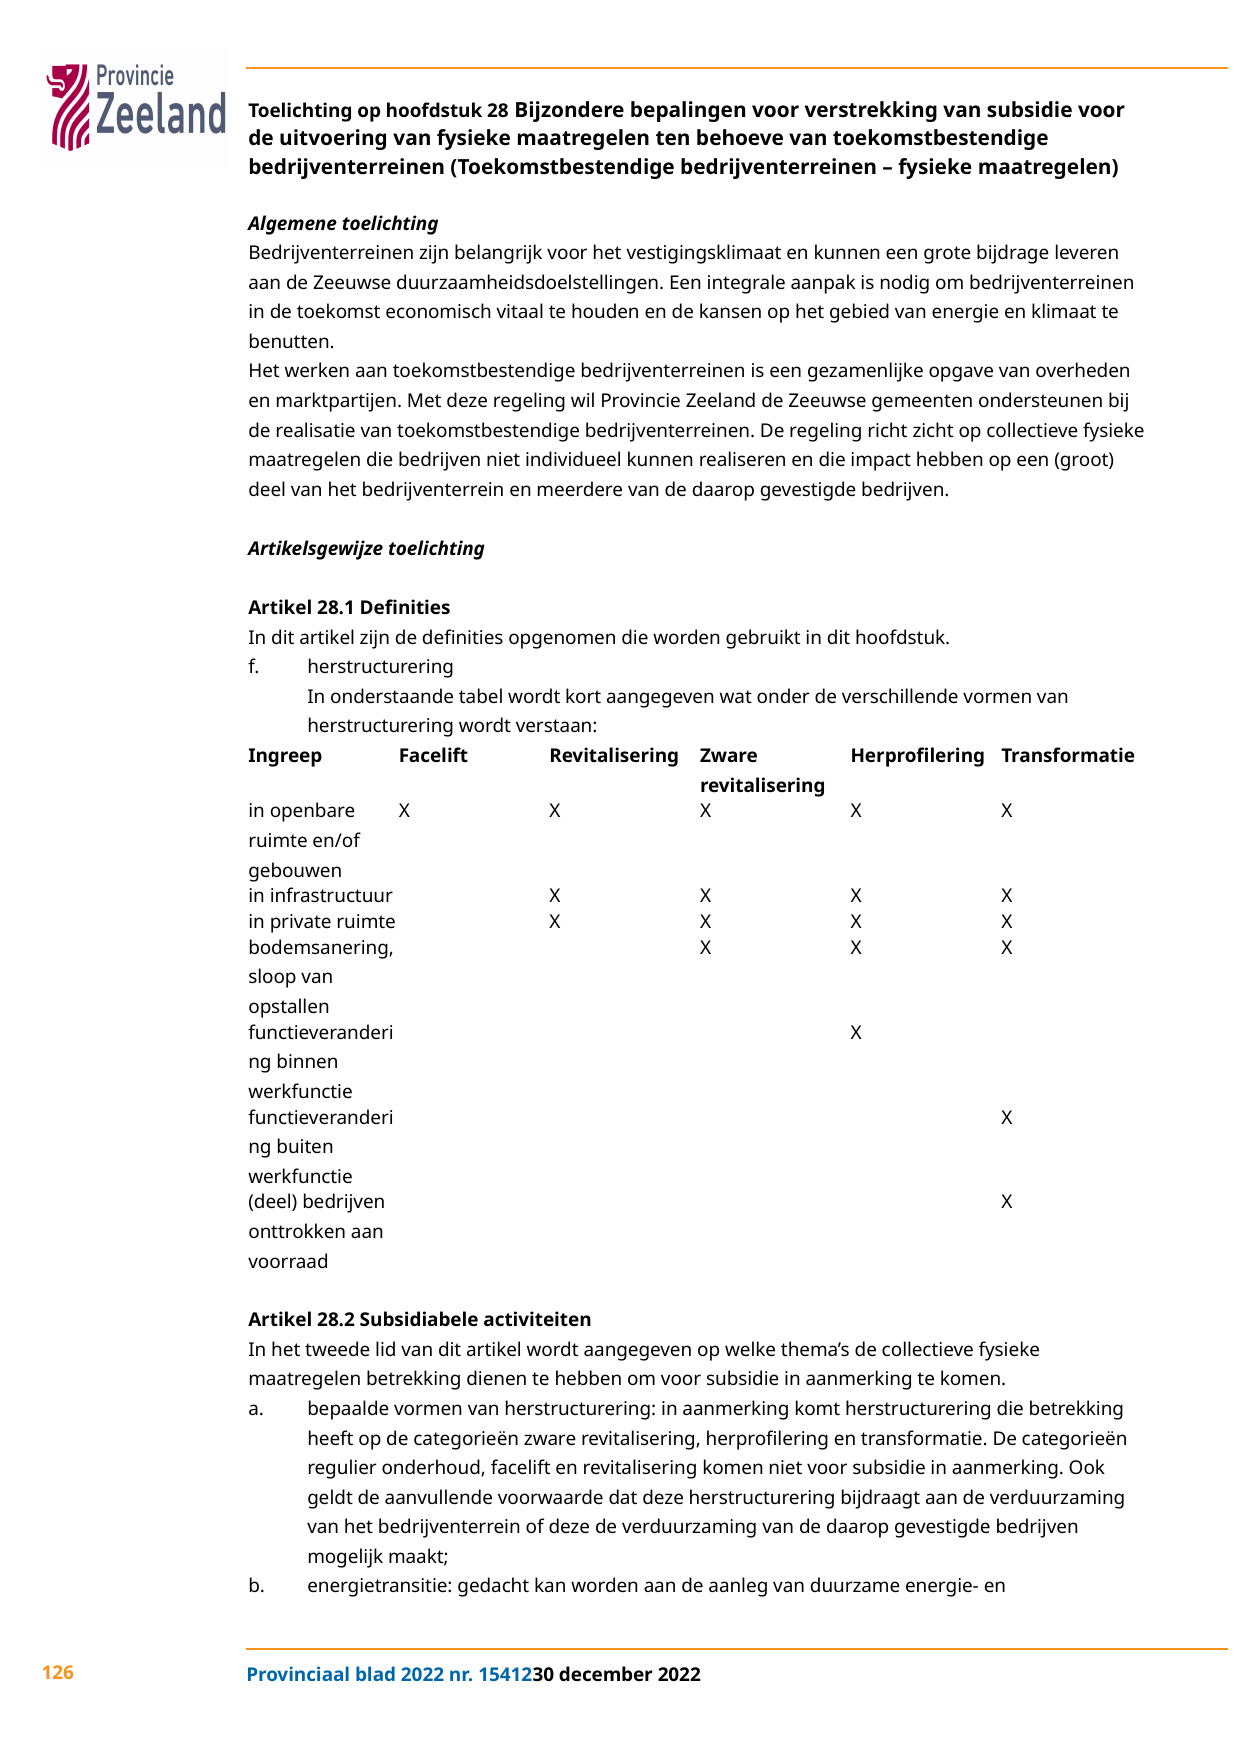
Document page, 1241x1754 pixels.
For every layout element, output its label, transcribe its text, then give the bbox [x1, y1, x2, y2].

table_cell X [700, 798, 850, 883]
table_cell [1001, 1019, 1152, 1104]
table_cell [549, 1104, 700, 1189]
table_cell X [700, 883, 850, 908]
table_cell X [549, 883, 700, 908]
text In het tweede lid van dit artikel wordt aangegeven op welke thema’s de collectieve fysieke maatregelen betrekking dienen te hebben om voor subsidie in aanmerking te komen. [248, 1336, 1152, 1391]
table_cell [399, 883, 549, 908]
list herstructurering [248, 653, 1152, 679]
list energietransitie: gedacht kan worden aan de aanleg van duurzame energie- en [248, 1573, 1152, 1598]
table_cell X [1001, 883, 1152, 908]
table_cell [399, 1019, 549, 1104]
table_cell X [1001, 1104, 1152, 1189]
list In onderstaande tabel wordt kort aangegeven wat onder de verschillende vormen van herstructurering wordt verstaan: [248, 683, 1152, 738]
table_cell [399, 1104, 549, 1189]
table_cell in openbare ruimte en/of gebouwen [248, 798, 398, 883]
table_cell [549, 1189, 700, 1274]
table_cell [700, 1189, 850, 1274]
table_cell functieverandering binnen werkfunctie [248, 1019, 398, 1104]
table_cell [399, 1189, 549, 1274]
table_cell [399, 934, 549, 1019]
table_cell (deel) bedrijven onttrokken aan voorraad [248, 1189, 398, 1274]
text Toelichting op hoofdstuk 28 Bijzondere bepalingen voor verstrekking van subsidie voor de uitvoering van fysieke maatregelen ten behoeve van toekomstbestendige bedrijventerreinen (Toekomstbestendige bedrijventerreinen – fysieke maatregelen) [248, 95, 1152, 180]
table_cell X [850, 1019, 1001, 1104]
table_cell X [700, 908, 850, 934]
table_cell bodemsanering, sloop van opstallen [248, 934, 398, 1019]
table_cell X [1001, 908, 1152, 934]
table_cell in infrastructuur [248, 883, 398, 908]
table_cell in private ruimte [248, 908, 398, 934]
table_header Ingreep [248, 743, 398, 798]
table_cell X [399, 798, 549, 883]
table_cell [399, 908, 549, 934]
text In dit artikel zijn de definities opgenomen die worden gebruikt in dit hoofdstuk. [248, 624, 1152, 650]
table_cell X [549, 798, 700, 883]
table_cell [549, 934, 700, 1019]
table_cell X [850, 883, 1001, 908]
table_cell [850, 1104, 1001, 1189]
text Algemene toelichting [248, 210, 1152, 236]
table_header Facelift [399, 743, 549, 798]
text Artikel 28.2 Subsidiabele activiteiten [248, 1306, 1152, 1332]
table_cell X [850, 934, 1001, 1019]
table_header Zware revitalisering [700, 743, 850, 798]
table_cell [700, 1104, 850, 1189]
list bepaalde vormen van herstructurering: in aanmerking komt herstructurering die betrekking heeft op de categorieën zware revitalisering, herprofilering en transformatie. De categorieën regulier onderhoud, facelift en revitalisering komen niet voor subsidie in aanmerking. Ook geldt de aanvullende voorwaarde dat deze herstructurering bijdraagt aan de verduurzaming van het bedrijventerrein of deze de verduurzaming van de daarop gevestigde bedrijven mogelijk maakt; [248, 1395, 1152, 1569]
table_cell X [549, 908, 700, 934]
table_cell X [700, 934, 850, 1019]
table_header Revitalisering [549, 743, 700, 798]
picture [41, 47, 231, 172]
text Artikelsgewijze toelichting [248, 535, 1152, 561]
text Bedrijventerreinen zijn belangrijk voor het vestigingsklimaat en kunnen een grote bijdrage leveren aan de Zeeuwse duurzaamheidsdoelstellingen. Een integrale aanpak is nodig om bedrijventerreinen in de toekomst economisch vitaal te houden en de kansen op het gebied van energie en klimaat te benutten. [248, 239, 1152, 354]
table_header Transformatie [1001, 743, 1152, 798]
table_cell X [1001, 934, 1152, 1019]
table_cell [700, 1019, 850, 1104]
table_cell X [850, 798, 1001, 883]
table_header Herprofilering [850, 743, 1001, 798]
table_cell X [1001, 798, 1152, 883]
table_cell [850, 1189, 1001, 1274]
table_cell functieverandering buiten werkfunctie [248, 1104, 398, 1189]
table_cell [549, 1019, 700, 1104]
table_cell X [1001, 1189, 1152, 1274]
table_cell X [850, 908, 1001, 934]
text Artikel 28.1 Definities [248, 594, 1152, 620]
text Het werken aan toekomstbestendige bedrijventerreinen is een gezamenlijke opgave van overheden en marktpartijen. Met deze regeling wil Provincie Zeeland de Zeeuwse gemeenten ondersteunen bij de realisatie van toekomstbestendige bedrijventerreinen. De regeling richt zicht op collectieve fysieke maatregelen die bedrijven niet individueel kunnen realiseren en die impact hebben op een (groot) deel van het bedrijventerrein en meerdere van de daarop gevestigde bedrijven. [248, 358, 1152, 502]
